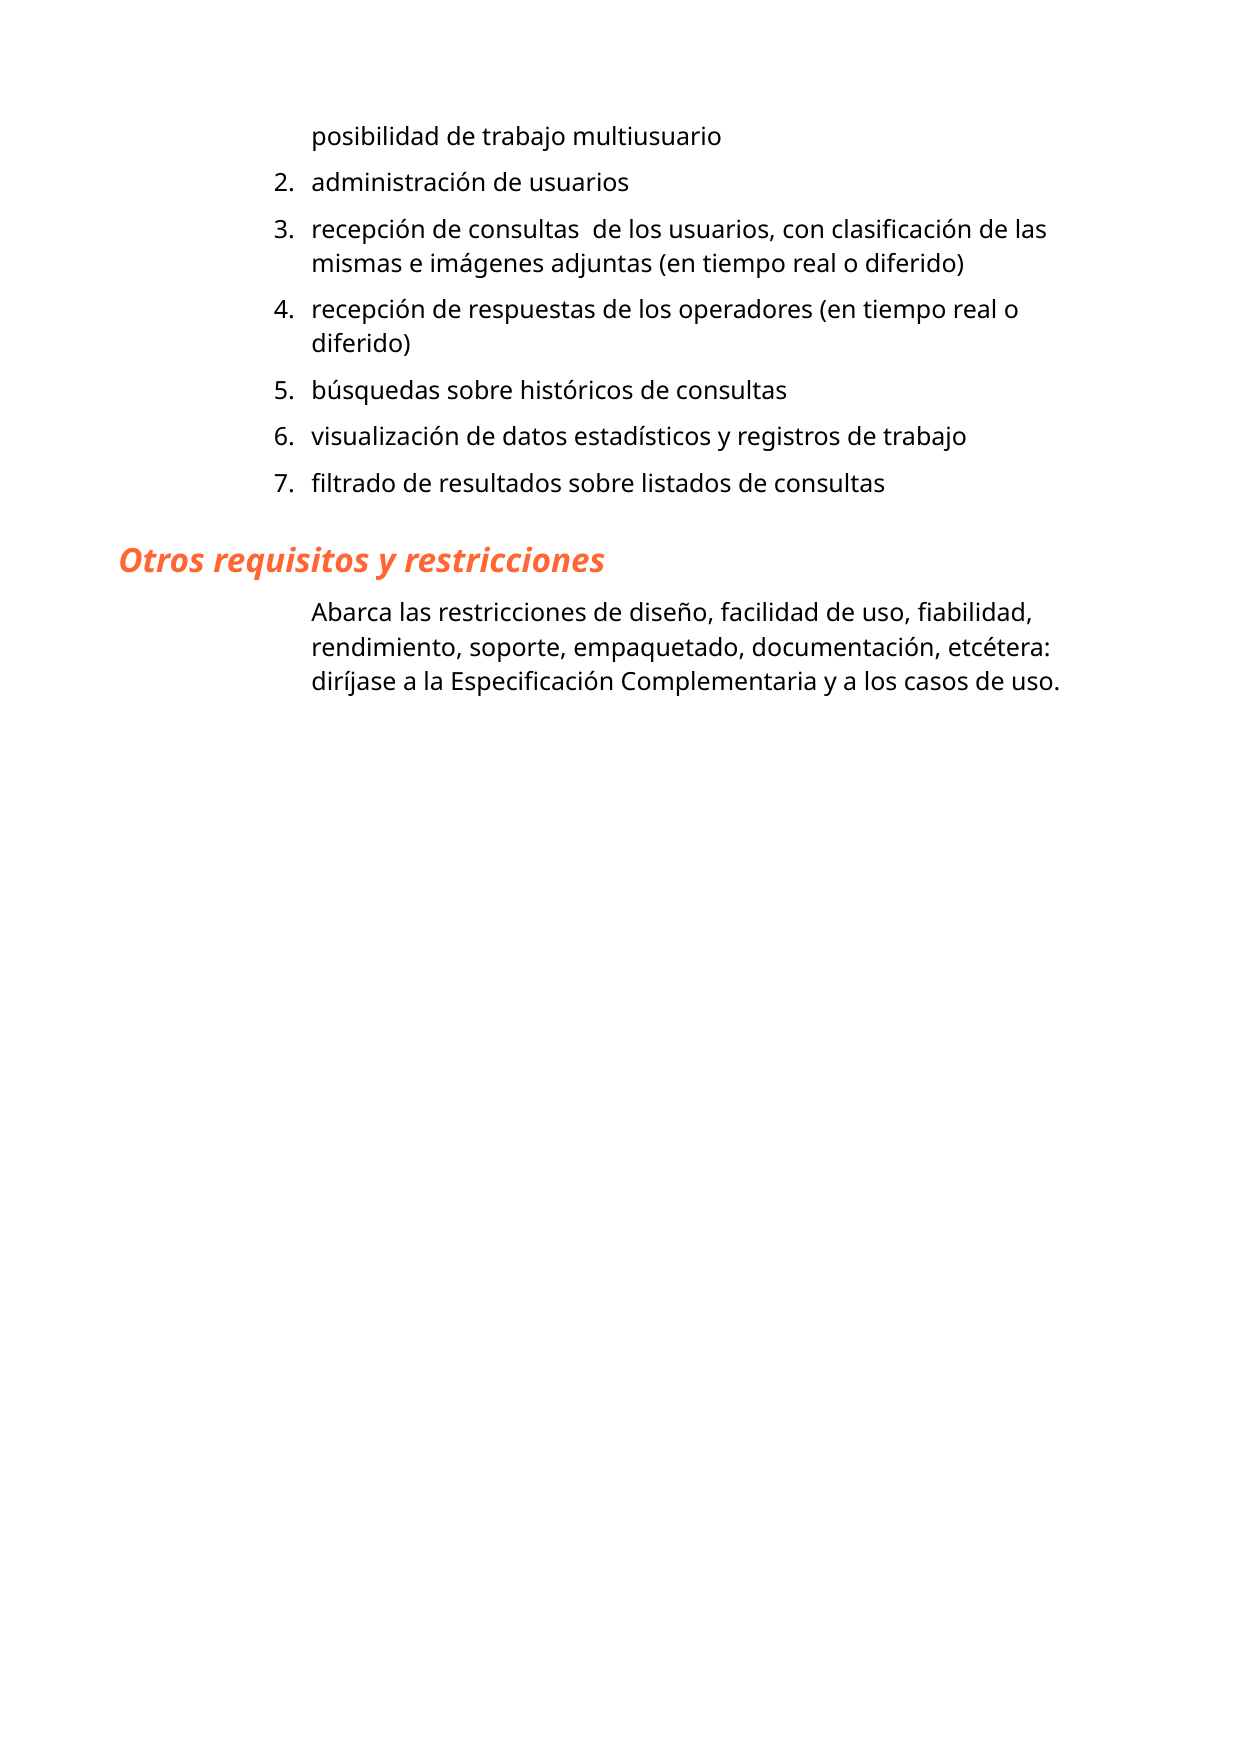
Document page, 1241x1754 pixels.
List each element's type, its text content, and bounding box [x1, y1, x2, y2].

list recepción de consultas de los usuarios, con clasificación de las mismas e imágenes adjuntas (en tiempo real o diferido) [274, 211, 1122, 279]
list filtrado de resultados sobre listados de consultas [274, 466, 1122, 500]
list visualización de datos estadísticos y registros de trabajo [274, 419, 1122, 453]
list administración de usuarios [274, 165, 1122, 199]
subtitle Otros requisitos y restricciones [118, 537, 1122, 583]
list Abarca las restricciones de diseño, facilidad de uso, fiabilidad, rendimiento, soporte, empaquetado, documentación, etcétera: diríjase a la Especificación Complementaria y a los casos de uso. [274, 595, 1122, 697]
list posibilidad de trabajo multiusuario [274, 118, 1122, 152]
list búsquedas sobre históricos de consultas [274, 372, 1122, 407]
list recepción de respuestas de los operadores (en tiempo real o diferido) [274, 292, 1122, 360]
